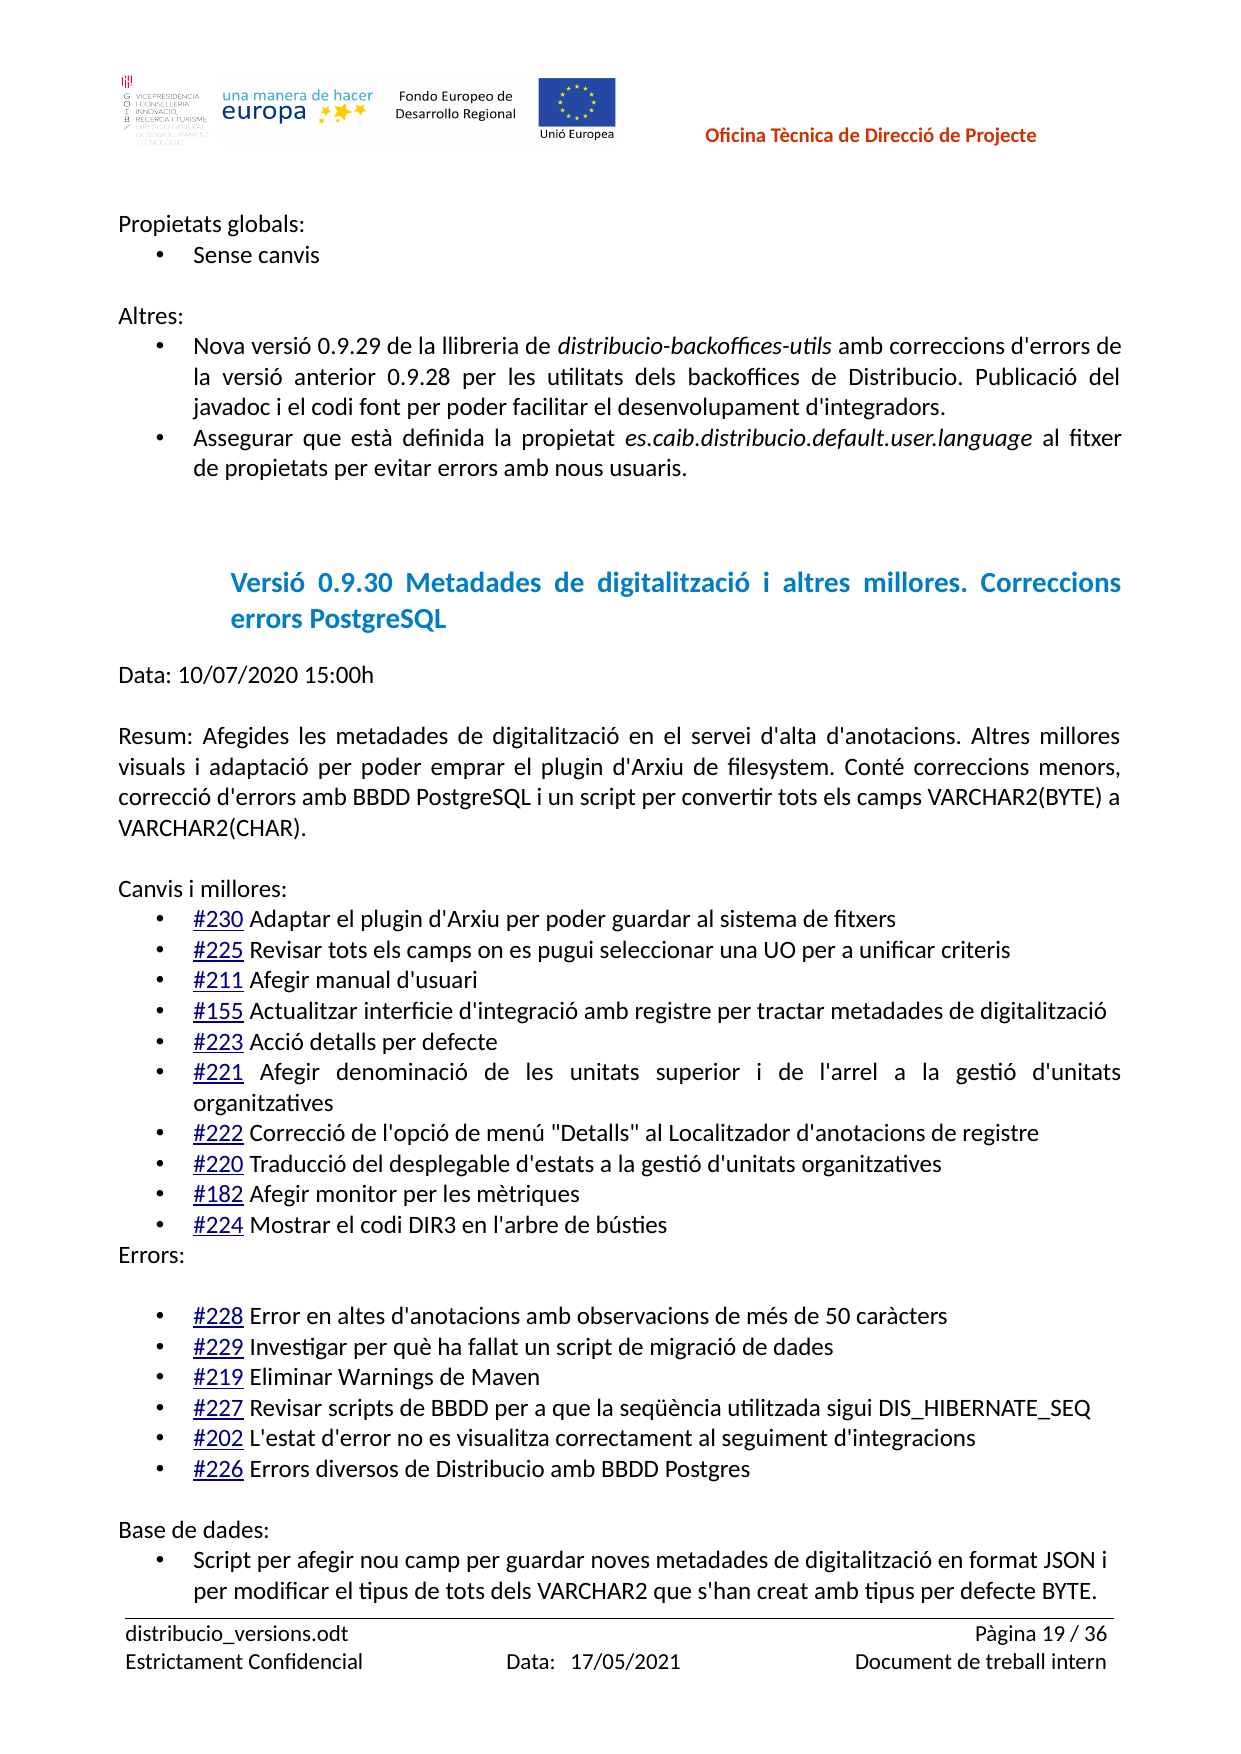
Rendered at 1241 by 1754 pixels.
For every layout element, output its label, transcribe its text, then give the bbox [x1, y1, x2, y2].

list #223 Acció detalls per defecte [156, 1026, 1122, 1056]
list #155 Actualitzar interficie d'integració amb registre per tractar metadades de digitalització [156, 995, 1122, 1026]
list #230 Adaptar el plugin d'Arxiu per poder guardar al sistema de fitxers [156, 904, 1122, 934]
picture [118, 73, 213, 147]
list #220 Traducció del desplegable d'estats a la gestió d'unitats organitzatives [156, 1148, 1122, 1178]
list #229 Investigar per què ha fallat un script de migració de dades [156, 1331, 1122, 1361]
text Errors: [118, 1239, 1122, 1270]
text Base de dades: [118, 1514, 1122, 1544]
text Canvis i millores: [118, 873, 1122, 904]
list #202 L'estat d'error no es visualitza correctament al seguiment d'integracions [156, 1422, 1122, 1453]
list #228 Error en altes d'anotacions amb observacions de més de 50 caràcters [156, 1300, 1122, 1331]
list #221 Afegir denominació de les unitats superior i de l'arrel a la gestió d'unitats organitzatives [156, 1056, 1122, 1117]
list #226 Errors diversos de Distribucio amb BBDD Postgres [156, 1453, 1122, 1483]
list #219 Eliminar Warnings de Maven [156, 1361, 1122, 1392]
list #182 Afegir monitor per les mètriques [156, 1178, 1122, 1209]
text Propietats globals: [118, 208, 1122, 239]
list Script per afegir nou camp per guardar noves metadades de digitalització en format JSON i per modificar el tipus de tots dels VARCHAR2 que s'han creat amb tipus per defecte BYTE. [156, 1544, 1122, 1606]
list #211 Afegir manual d'usuari [156, 965, 1122, 995]
list Nova versió 0.9.29 de la llibreria de distribucio-backoffices-utils amb correccions d'errors de la versió anterior 0.9.28 per les utilitats dels backoffices de Distribucio. Publicació del javadoc i el codi font per poder facilitar el desenvolupament d'integradors. [156, 330, 1122, 422]
list #222 Correcció de l'opció de menú "Detalls" al Localitzador d'anotacions de registre [156, 1117, 1122, 1148]
text Resum: Afegides les metadades de digitalització en el servei d'alta d'anotacions. Altres millores visuals i adaptació per poder emprar el plugin d'Arxiu de filesystem. Conté correccions menors, correcció d'errors amb BBDD PostgreSQL i un script per convertir tots els camps VARCHAR2(BYTE) a VARCHAR2(CHAR). [118, 721, 1122, 843]
list Assegurar que està definida la propietat es.caib.distribucio.default.user.language al fitxer de propietats per evitar errors amb nous usuaris. [156, 422, 1122, 483]
subtitle Versió 0.9.30 Metadades de digitalització i altres millores. Correccions errors PostgreSQL [153, 564, 1122, 636]
list #224 Mostrar el codi DIR3 en l'arbre de bústies [156, 1209, 1122, 1239]
list #227 Revisar scripts de BBDD per a que la seqüència utilitzada sigui DIS_HIBERNATE_SEQ [156, 1392, 1122, 1422]
text Altres: [118, 300, 1122, 330]
list #225 Revisar tots els camps on es pugui seleccionar una UO per a unificar criteris [156, 934, 1122, 965]
text Data: 10/07/2020 15:00h [118, 659, 1122, 690]
picture [219, 73, 621, 147]
list Sense canvis [156, 239, 1122, 269]
